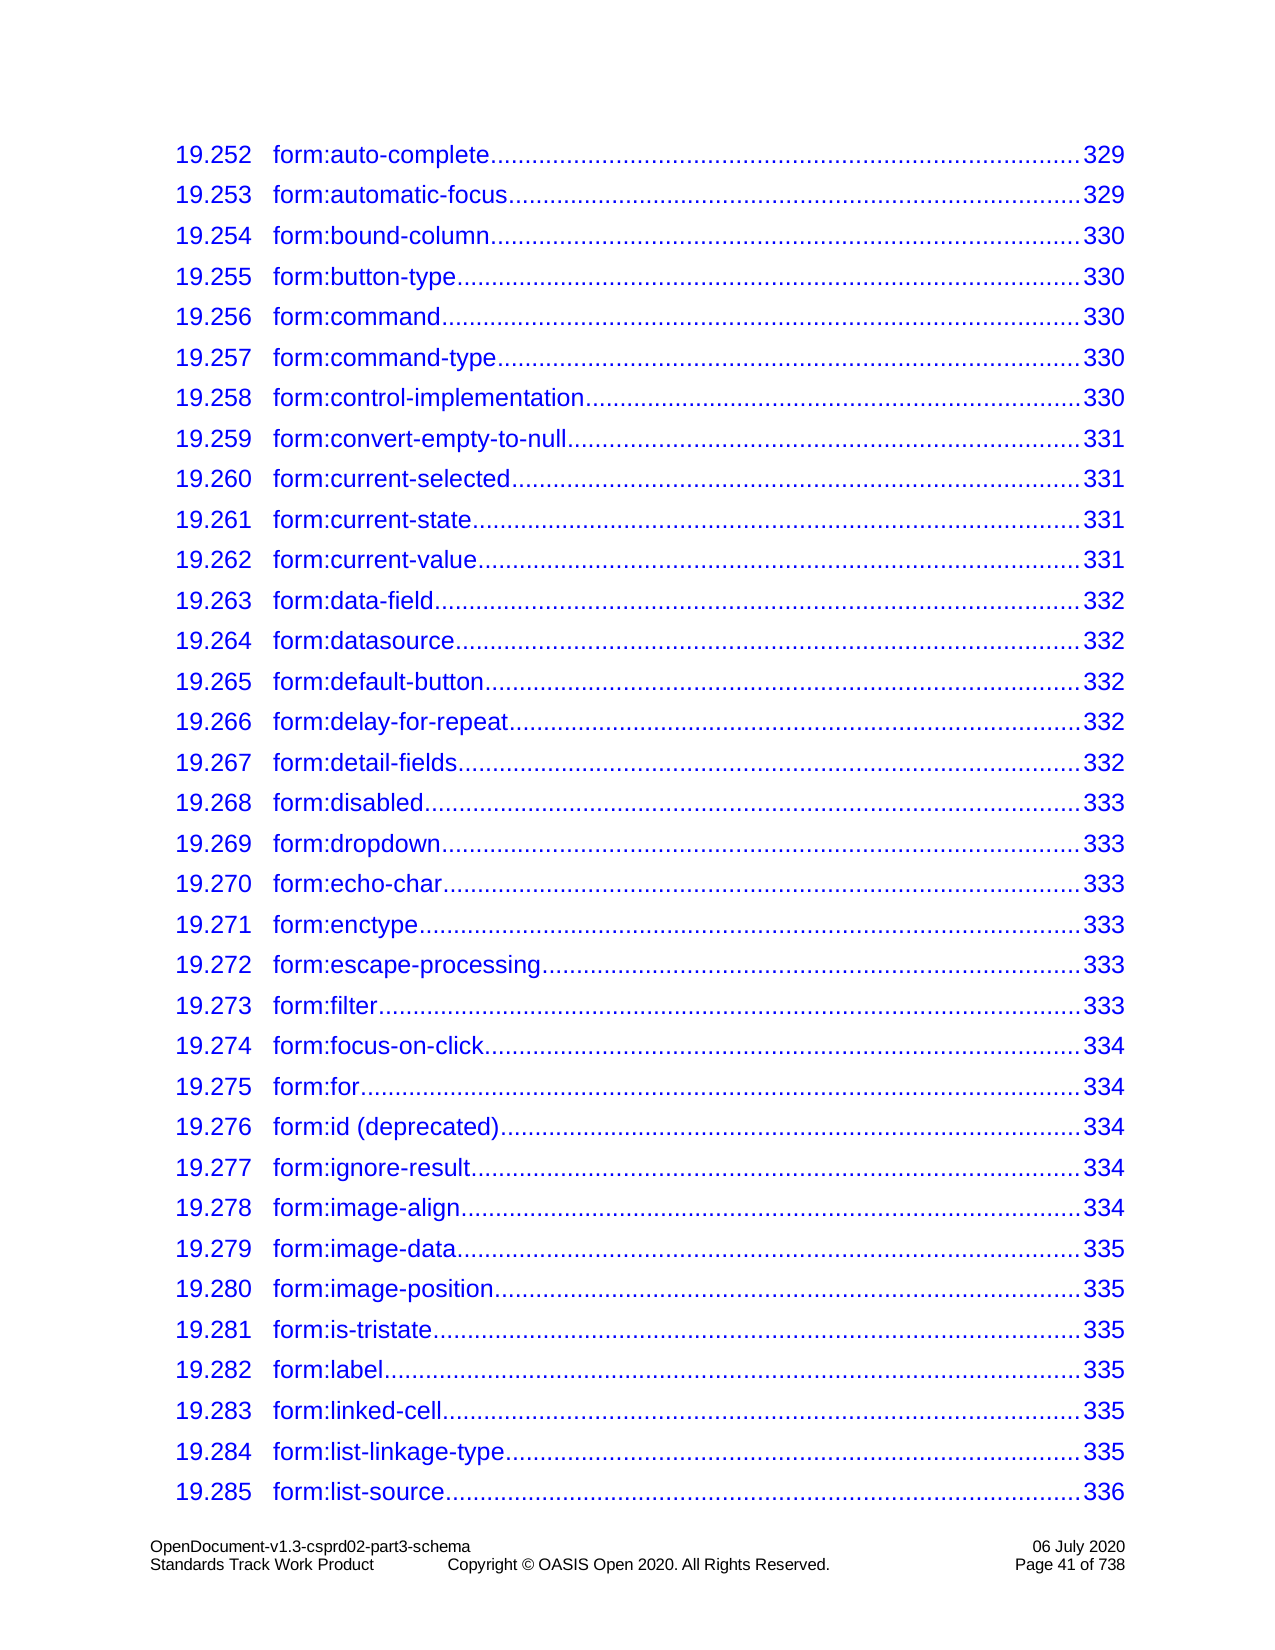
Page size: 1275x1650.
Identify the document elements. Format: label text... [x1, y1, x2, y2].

text 19.252 form:auto-complete 329 [175, 141, 1125, 169]
text 19.261 form:current-state 331 [175, 506, 1125, 533]
text 19.279 form:image-data 335 [175, 1235, 1125, 1263]
text 19.283 form:linked-cell 335 [175, 1397, 1125, 1425]
text 19.262 form:current-value 331 [175, 546, 1125, 574]
text 19.285 form:list-source 336 [175, 1478, 1125, 1506]
text 19.254 form:bound-column 330 [175, 222, 1125, 250]
text 19.273 form:filter 333 [175, 992, 1125, 1020]
text 19.270 form:echo-char 333 [175, 870, 1125, 898]
text 19.269 form:dropdown 333 [175, 830, 1125, 858]
text 19.264 form:datasource 332 [175, 627, 1125, 655]
text 19.259 form:convert-empty-to-null 331 [175, 424, 1125, 452]
text 19.272 form:escape-processing 333 [175, 951, 1125, 979]
text 19.265 form:default-button 332 [175, 668, 1125, 696]
text 19.256 form:command 330 [175, 303, 1125, 331]
text 19.255 form:button-type 330 [175, 262, 1125, 290]
text 19.257 form:command-type 330 [175, 343, 1125, 371]
text 19.277 form:ignore-result 334 [175, 1154, 1125, 1182]
text 19.278 form:image-align 334 [175, 1194, 1125, 1222]
text 19.274 form:focus-on-click 334 [175, 1032, 1125, 1060]
text 19.258 form:control-implementation 330 [175, 384, 1125, 412]
text 19.253 form:automatic-focus 329 [175, 181, 1125, 209]
text 19.263 form:data-field 332 [175, 587, 1125, 614]
text 19.280 form:image-position 335 [175, 1275, 1125, 1303]
text 19.268 form:disabled 333 [175, 789, 1125, 817]
text 19.267 form:detail-fields 332 [175, 749, 1125, 777]
text 19.276 form:id (deprecated) 334 [175, 1113, 1125, 1141]
text 19.260 form:current-selected 331 [175, 465, 1125, 493]
text 19.271 form:enctype 333 [175, 911, 1125, 939]
text 19.282 form:label 335 [175, 1356, 1125, 1384]
text 19.266 form:delay-for-repeat 332 [175, 708, 1125, 736]
text 19.281 form:is-tristate 335 [175, 1316, 1125, 1344]
text 19.284 form:list-linkage-type 335 [175, 1437, 1125, 1466]
text 19.275 form:for 334 [175, 1073, 1125, 1101]
